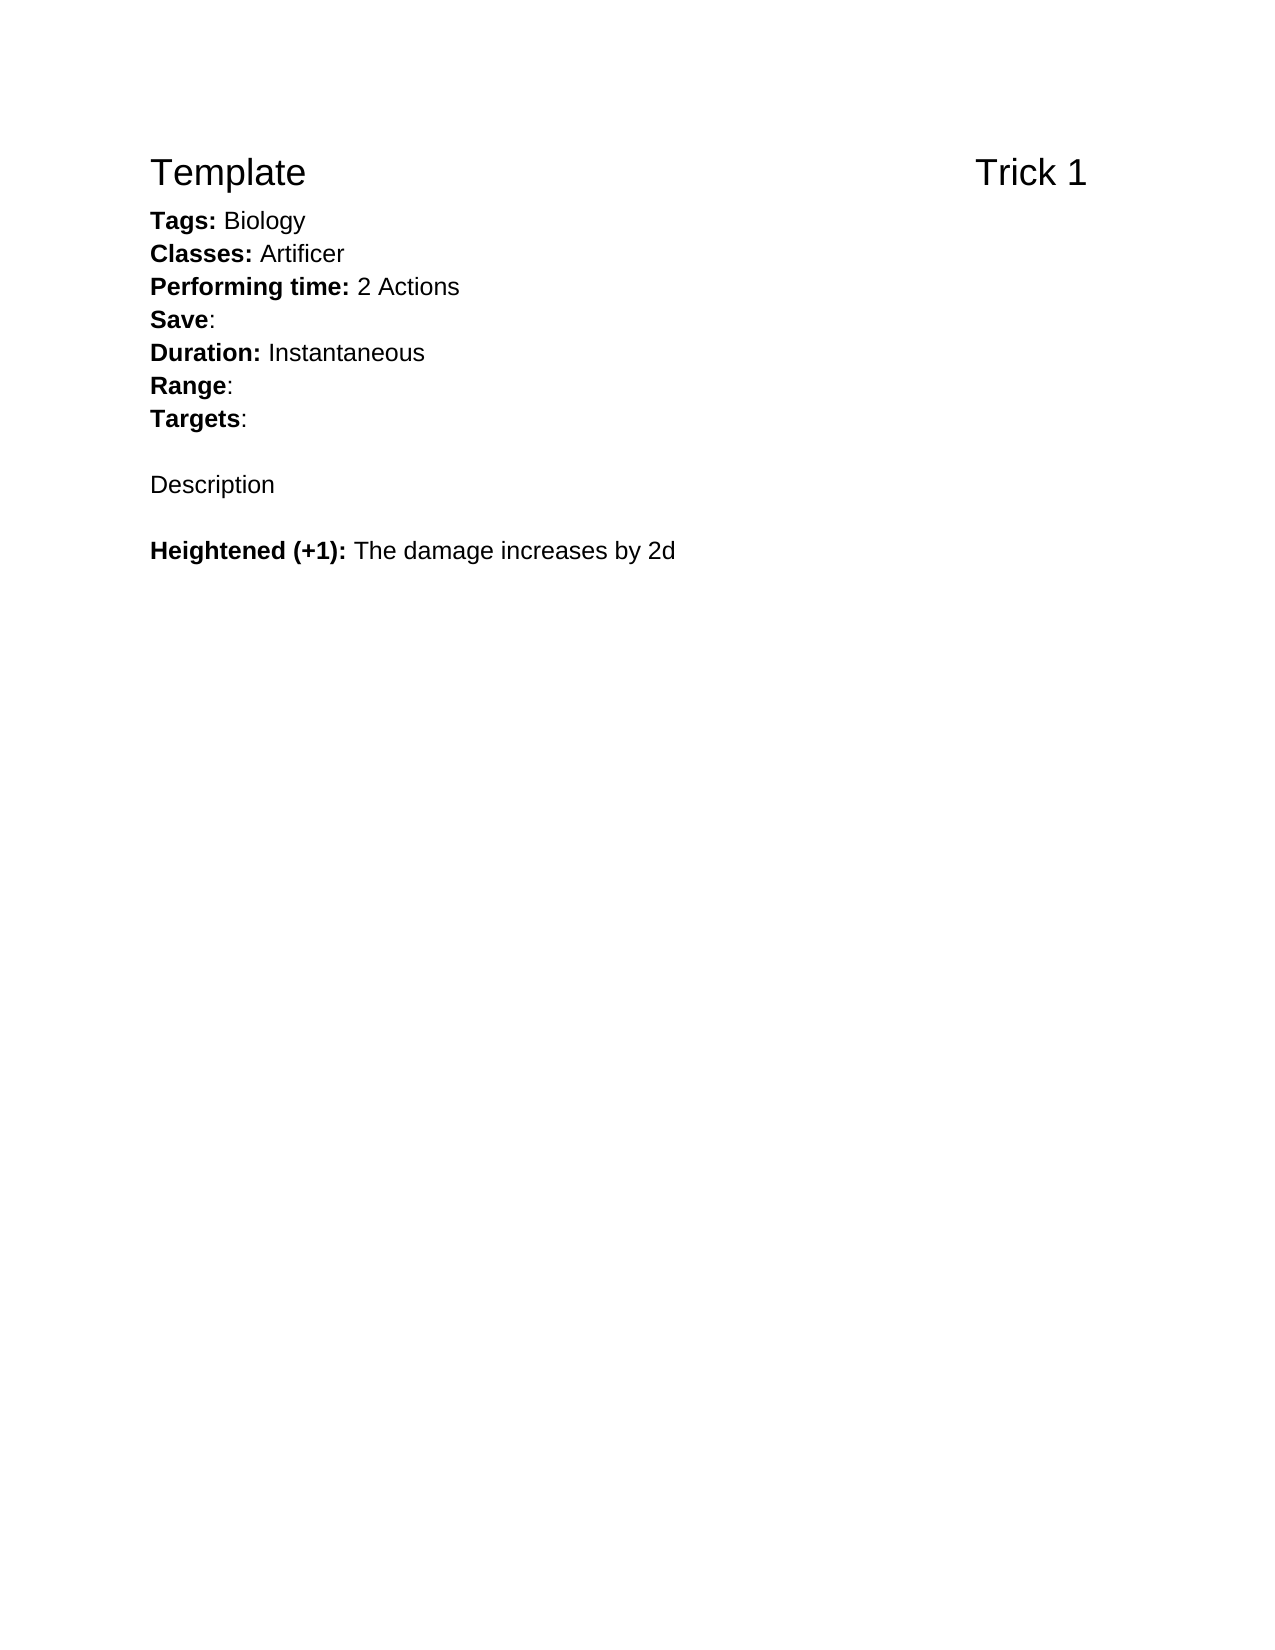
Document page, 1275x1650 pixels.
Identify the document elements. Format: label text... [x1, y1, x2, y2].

text Duration: Instantaneous [150, 338, 1125, 366]
text Tags: Biology [150, 206, 1125, 234]
subtitle Template Trick 1 [150, 150, 1125, 193]
text Classes: Artificer [150, 239, 1125, 267]
text Targets: [150, 404, 1125, 432]
text Range: [150, 371, 1125, 399]
text Performing time: 2 Actions [150, 272, 1125, 300]
text Description [150, 470, 1125, 498]
text Heightened (+1): The damage increases by 2d [150, 536, 1125, 564]
text Save: [150, 305, 1125, 333]
